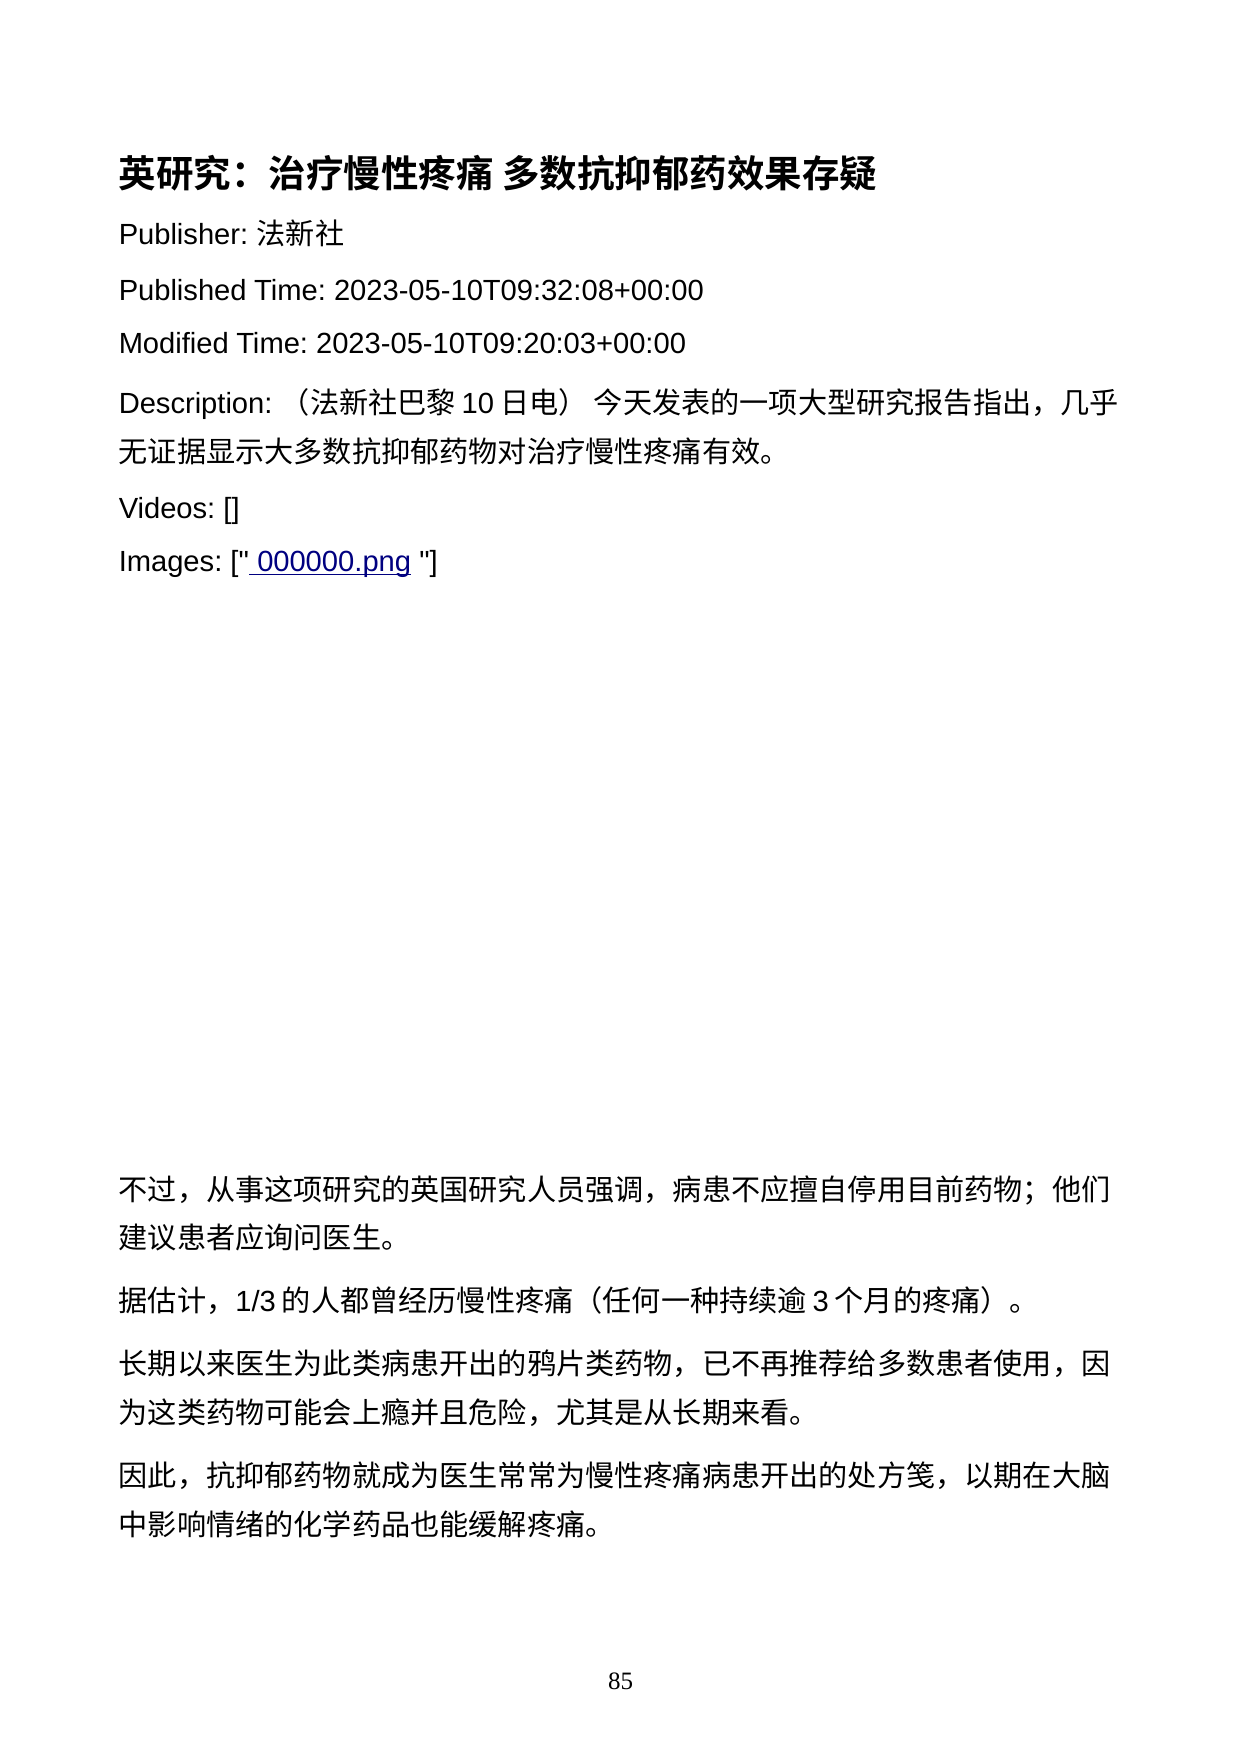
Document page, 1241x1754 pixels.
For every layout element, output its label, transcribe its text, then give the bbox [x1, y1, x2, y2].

text Videos: [] [118, 491, 1122, 525]
subtitle 英研究：治疗慢性疼痛 多数抗抑郁药效果存疑 [118, 143, 1122, 198]
text Description: （法新社巴黎10日电） 今天发表的一项大型研究报告指出，几乎无证据显示大多数抗抑郁药物对治疗慢性疼痛有效。 [118, 380, 1122, 471]
text 据估计，1/3的人都曾经历慢性疼痛（任何一种持续逾3个月的疼痛）。 [118, 1278, 1122, 1320]
text 长期以来医生为此类病患开出的鸦片类药物，已不再推荐给多数患者使用，因为这类药物可能会上瘾并且危险，尤其是从长期来看。 [118, 1341, 1122, 1432]
text 不过，从事这项研究的英国研究人员强调，病患不应擅自停用目前药物；他们建议患者应询问医生。 [118, 1166, 1122, 1257]
text Publisher: 法新社 [118, 210, 1122, 253]
text Images: [" 000000.png "] [118, 544, 1122, 578]
text Modified Time: 2023-05-10T09:20:03+00:00 [118, 327, 1122, 360]
text Published Time: 2023-05-10T09:32:08+00:00 [118, 273, 1122, 307]
text 因此，抗抑郁药物就成为医生常常为慢性疼痛病患开出的处方笺，以期在大脑中影响情绪的化学药品也能缓解疼痛。 [118, 1452, 1122, 1543]
